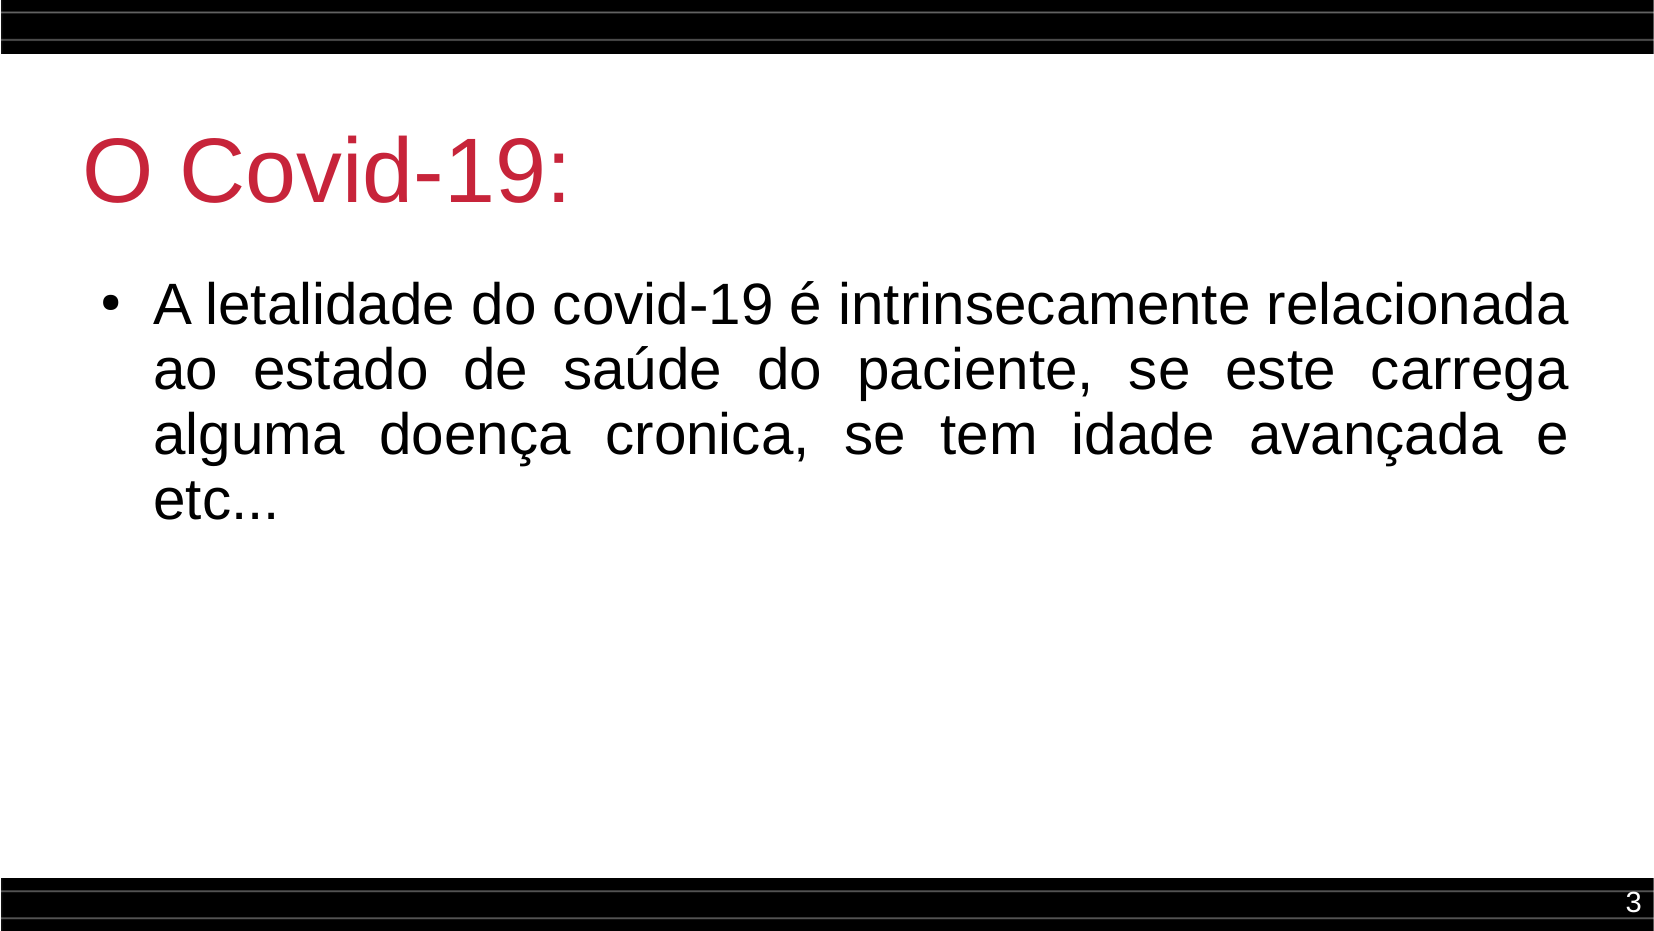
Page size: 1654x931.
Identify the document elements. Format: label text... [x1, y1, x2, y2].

list A letalidade do covid-19 é intrinsecamente relacionada ao estado de saúde do paciente, se este carrega alguma doença cronica, se tem idade avançada e etc... [82, 271, 1571, 851]
picture [1, 0, 1654, 54]
picture [1, 878, 1654, 931]
title O Covid-19: [82, 92, 1571, 249]
